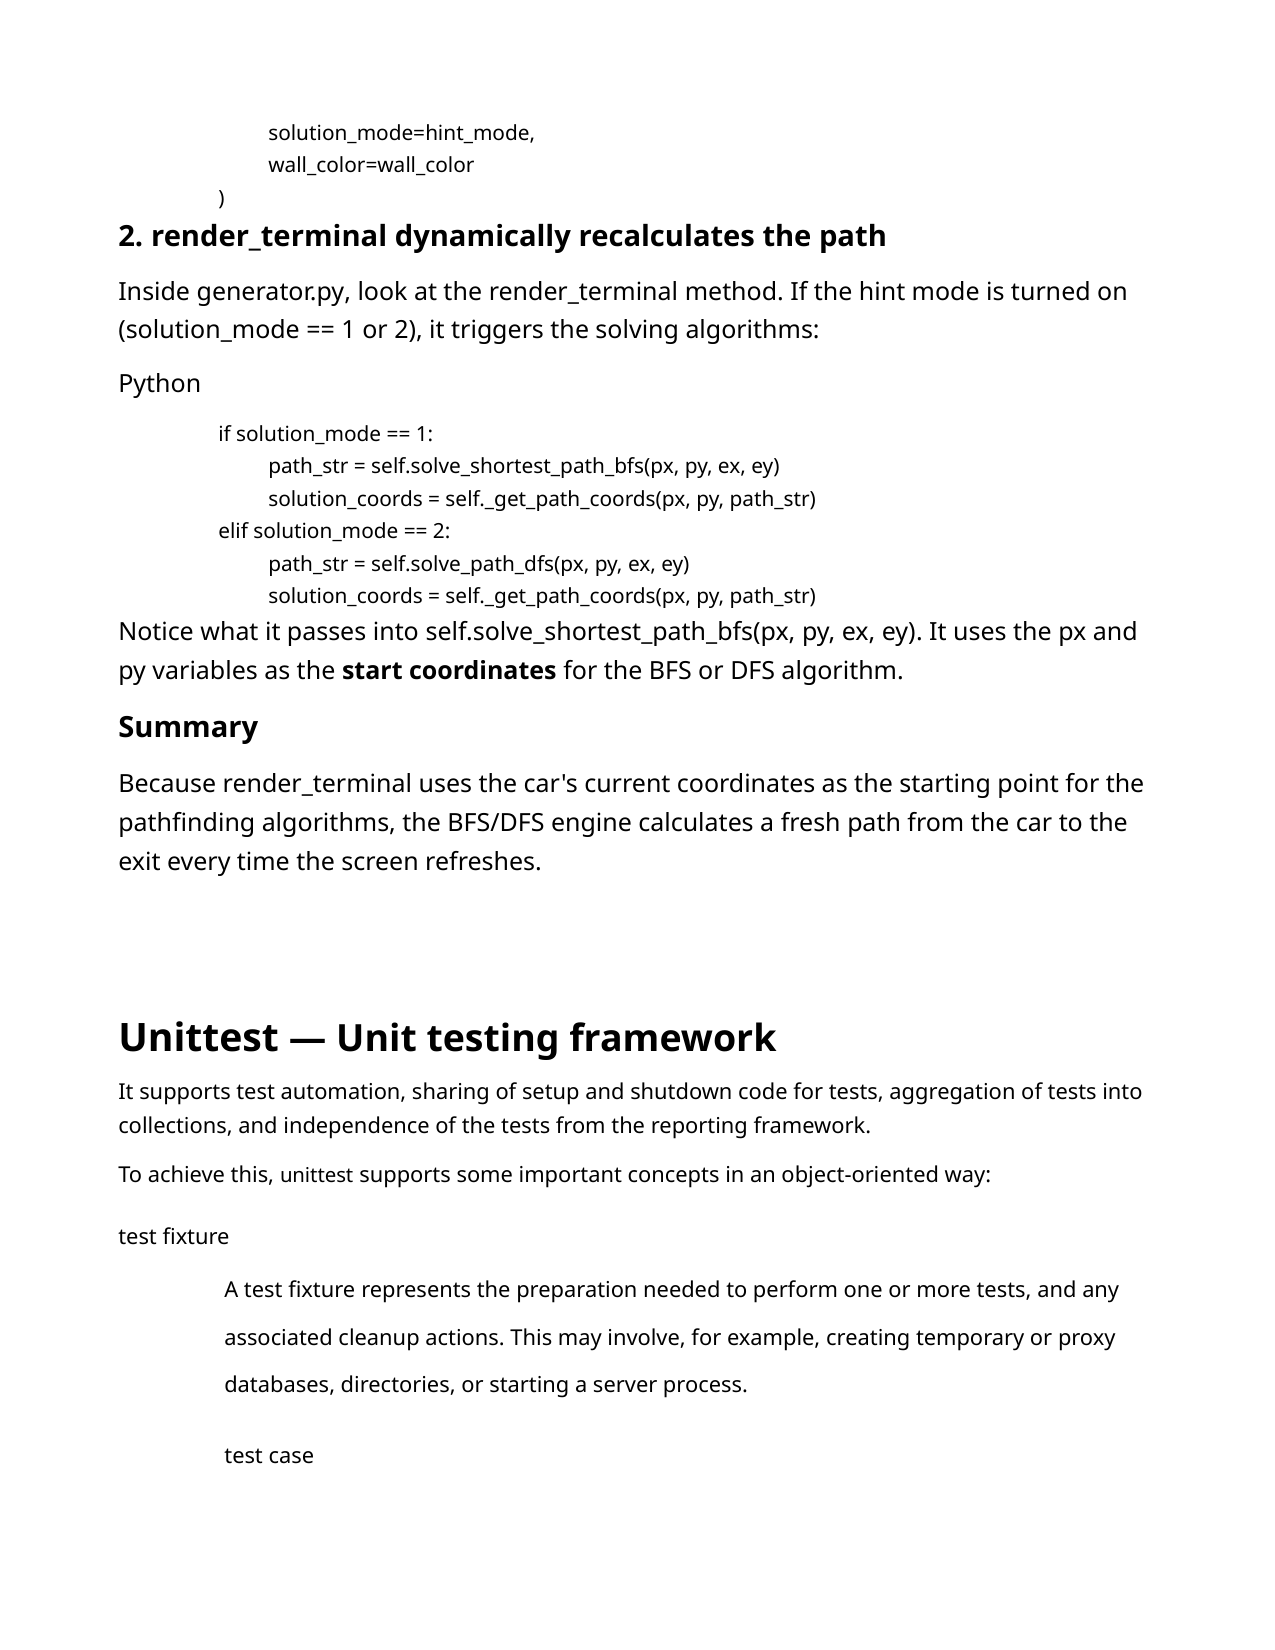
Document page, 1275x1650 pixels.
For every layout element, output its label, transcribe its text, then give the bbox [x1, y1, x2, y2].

text elif solution_mode == 2: [118, 516, 1157, 545]
text Inside generator.py, look at the render_terminal method. If the hint mode is turned on (solution_mode == 1 or 2), it triggers the solving algorithms: [118, 273, 1157, 346]
subtitle test case [224, 1440, 1157, 1470]
list A test fixture represents the preparation needed to perform one or more tests, and any associated cleanup actions. This may involve, for example, creating temporary or proxy databases, directories, or starting a server process. [224, 1274, 1157, 1399]
text path_str = self.solve_path_dfs(px, py, ex, ey) [118, 549, 1157, 577]
text if solution_mode == 1: [118, 419, 1157, 447]
text solution_mode=hint_mode, [118, 118, 1157, 147]
text To achieve this, unittest supports some important concepts in an object-oriented way: [118, 1159, 1157, 1188]
text Notice what it passes into self.solve_shortest_path_bfs(px, py, ex, ey). It uses the px and py variables as the start coordinates for the BFS or DFS algorithm. [118, 614, 1157, 687]
text wall_color=wall_color [118, 151, 1157, 179]
text solution_coords = self._get_path_coords(px, py, path_str) [118, 581, 1157, 610]
subtitle test fixture [118, 1221, 1157, 1251]
text solution_coords = self._get_path_coords(px, py, path_str) [118, 484, 1157, 512]
text path_str = self.solve_shortest_path_bfs(px, py, ex, ey) [118, 451, 1157, 480]
text ) [118, 183, 1157, 212]
text Because render_terminal uses the car's current coordinates as the starting point for the pathfinding algorithms, the BFS/DFS engine calculates a fresh path from the car to the exit every time the screen refreshes. [118, 766, 1157, 877]
text It supports test automation, sharing of setup and shutdown code for tests, aggregation of tests into collections, and independence of the tests from the reporting framework. [118, 1076, 1157, 1140]
text Python [118, 365, 1157, 399]
subtitle Summary [118, 706, 1157, 746]
subtitle 2. render_terminal dynamically recalculates the path [118, 216, 1157, 255]
subtitle Unittest — Unit testing framework [118, 1010, 1157, 1063]
